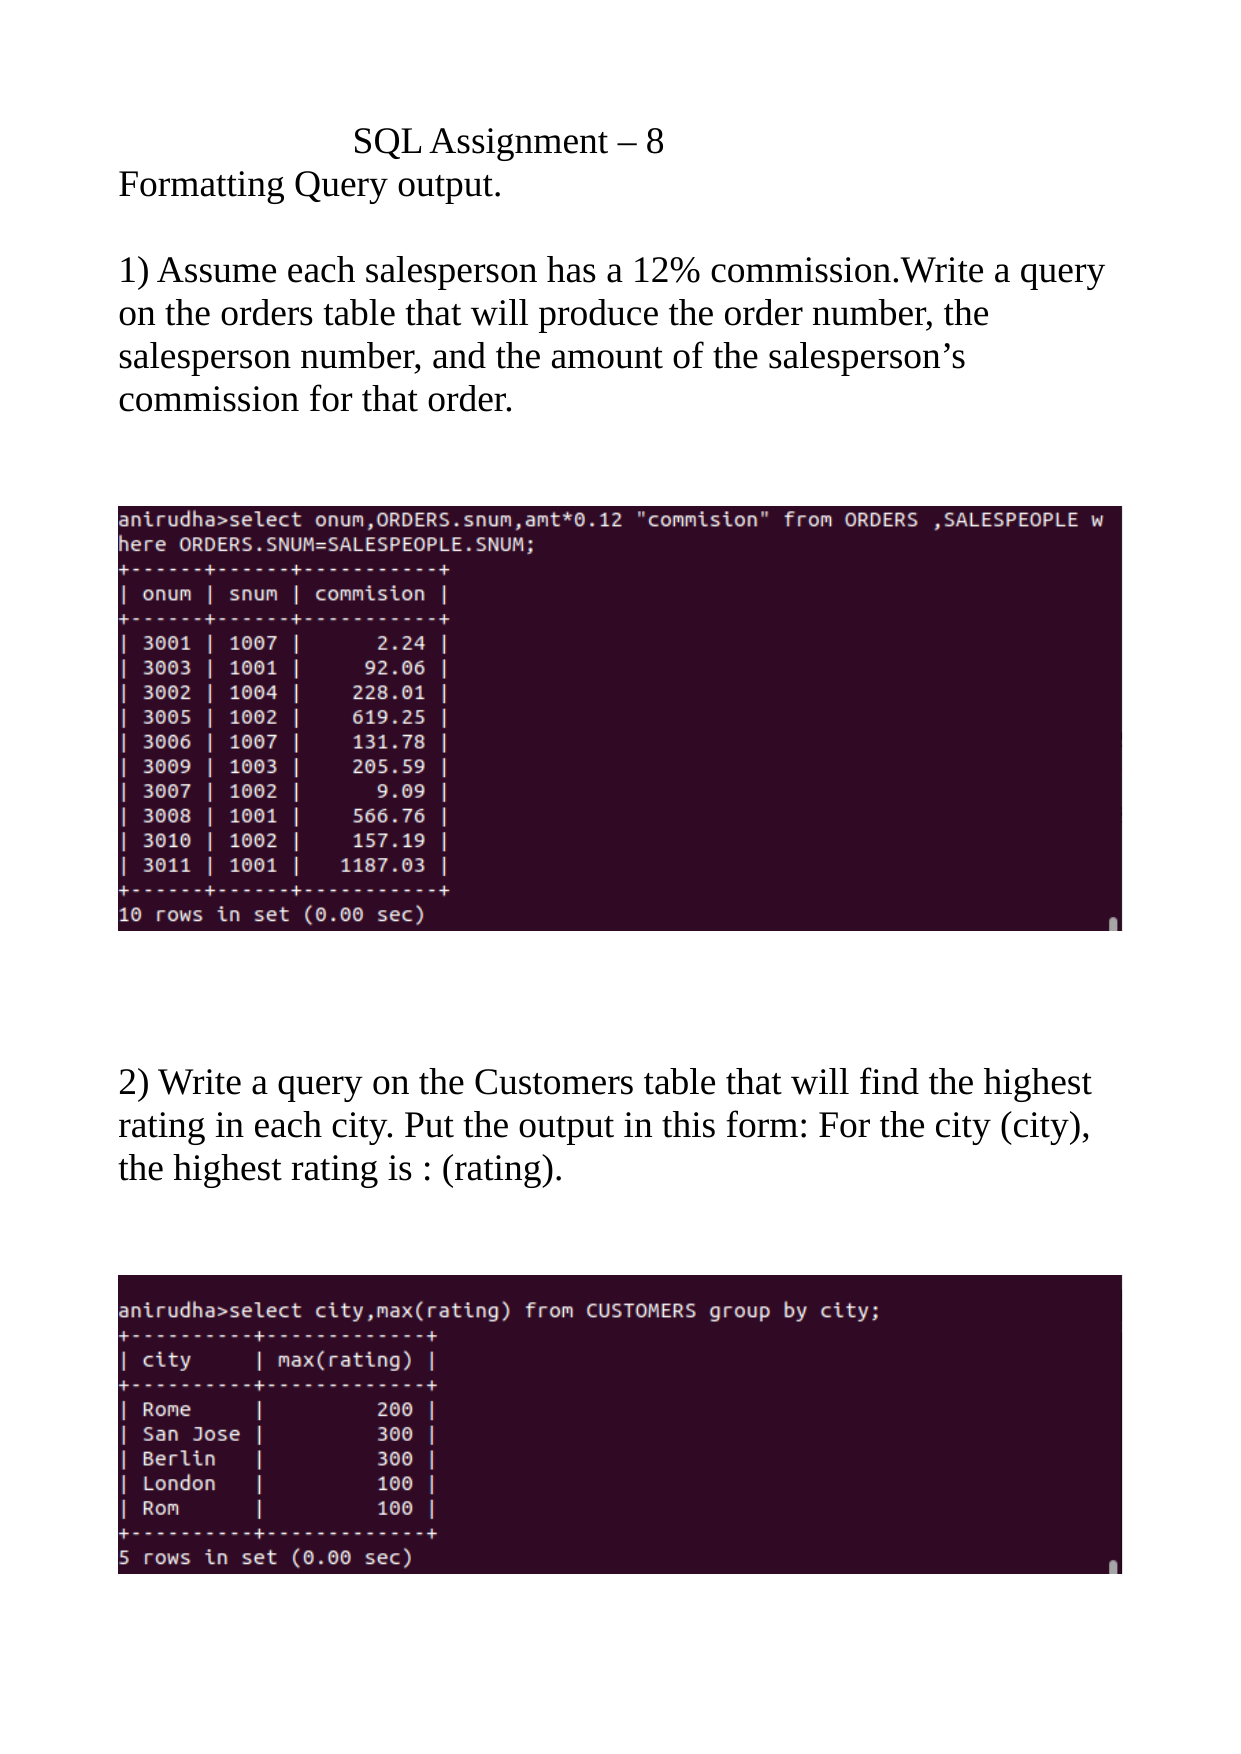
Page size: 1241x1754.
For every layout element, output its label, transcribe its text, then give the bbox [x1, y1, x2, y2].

picture [118, 1275, 1123, 1574]
text 2) Write a query on the Customers table that will find the highest rating in each city. Put the output in this form: For the city (city), the highest rating is : (rating). [118, 1059, 1122, 1189]
text Formatting Query output. [118, 161, 1122, 204]
text SQL Assignment – 8 [118, 118, 1122, 161]
text 1) Assume each salesperson has a 12% commission.Write a query on the orders table that will produce the order number, the salesperson number, and the amount of the salesperson’s commission for that order. [118, 247, 1122, 420]
picture [118, 506, 1123, 931]
